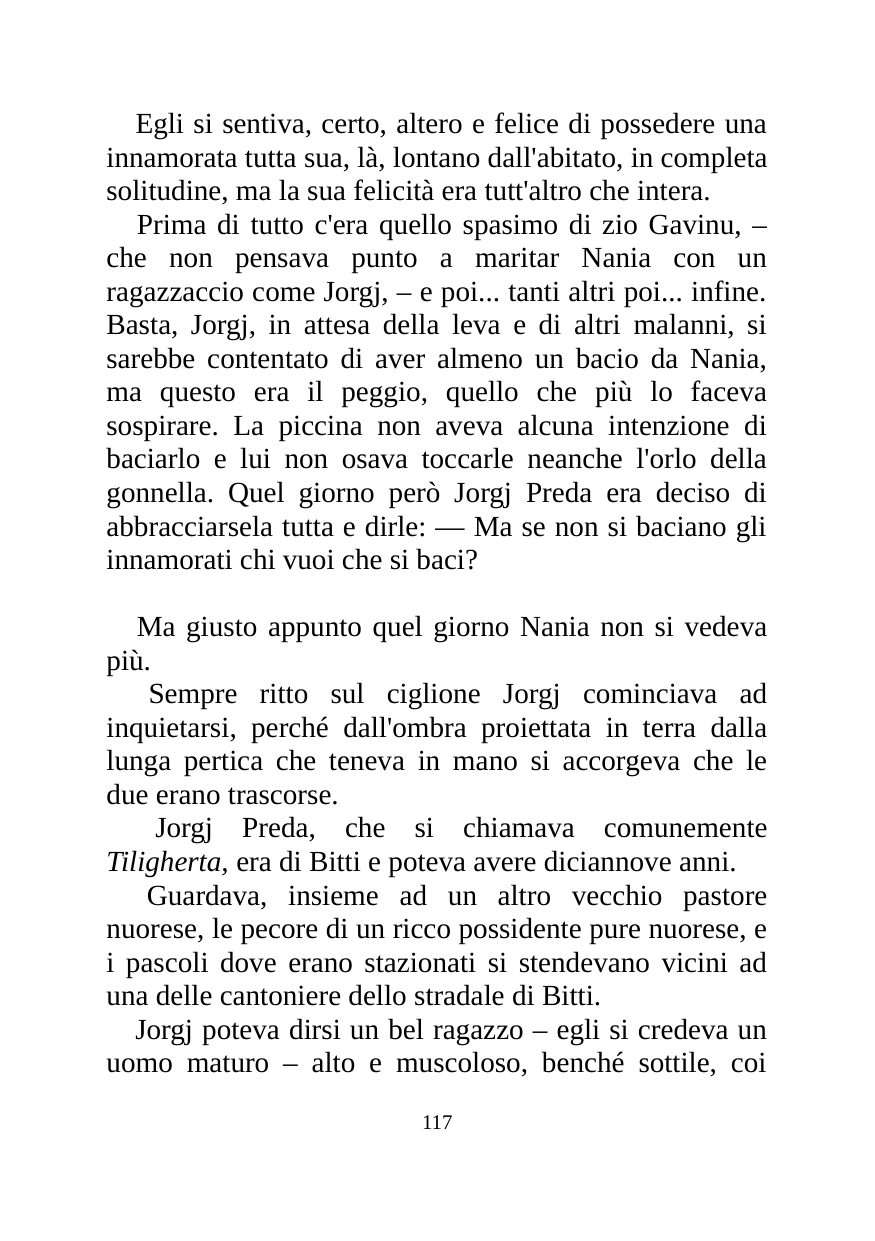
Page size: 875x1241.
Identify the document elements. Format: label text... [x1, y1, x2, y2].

text Prima di tutto c'era quello spasimo di zio Gavinu, – che non pensava punto a maritar Nania con un ragazzaccio come Jorgj, – e poi... tanti altri poi... infine. Basta, Jorgj, in attesa della leva e di altri malanni, si sarebbe contentato di aver almeno un bacio da Nania, ma questo era il peggio, quello che più lo faceva sospirare. La piccina non aveva alcuna intenzione di baciarlo e lui non osava toccarle neanche l'orlo della gonnella. Quel giorno però Jorgj Preda era deciso di abbracciarsela tutta e dirle: — Ma se non si baciano gli innamorati chi vuoi che si baci? [106, 207, 768, 576]
text Jorgj poteva dirsi un bel ragazzo – egli si credeva un uomo maturo – alto e muscoloso, benché sottile, coi [106, 1012, 768, 1079]
text Ma giusto appunto quel giorno Nania non si vedeva più. [106, 609, 768, 676]
text Jorgj Preda, che si chiamava comunemente Tiligherta, era di Bitti e poteva avere diciannove anni. [106, 811, 768, 878]
text Sempre ritto sul ciglione Jorgj cominciava ad inquietarsi, perché dall'ombra proiettata in terra dalla lunga pertica che teneva in mano si accorgeva che le due erano trascorse. [106, 676, 768, 811]
text Guardava, insieme ad un altro vecchio pastore nuorese, le pecore di un ricco possidente pure nuorese, e i pascoli dove erano stazionati si stendevano vicini ad una delle cantoniere dello stradale di Bitti. [106, 878, 768, 1012]
text Egli si sentiva, certo, altero e felice di possedere una innamorata tutta sua, là, lontano dall'abitato, in completa solitudine, ma la sua felicità era tutt'altro che intera. [106, 106, 768, 207]
